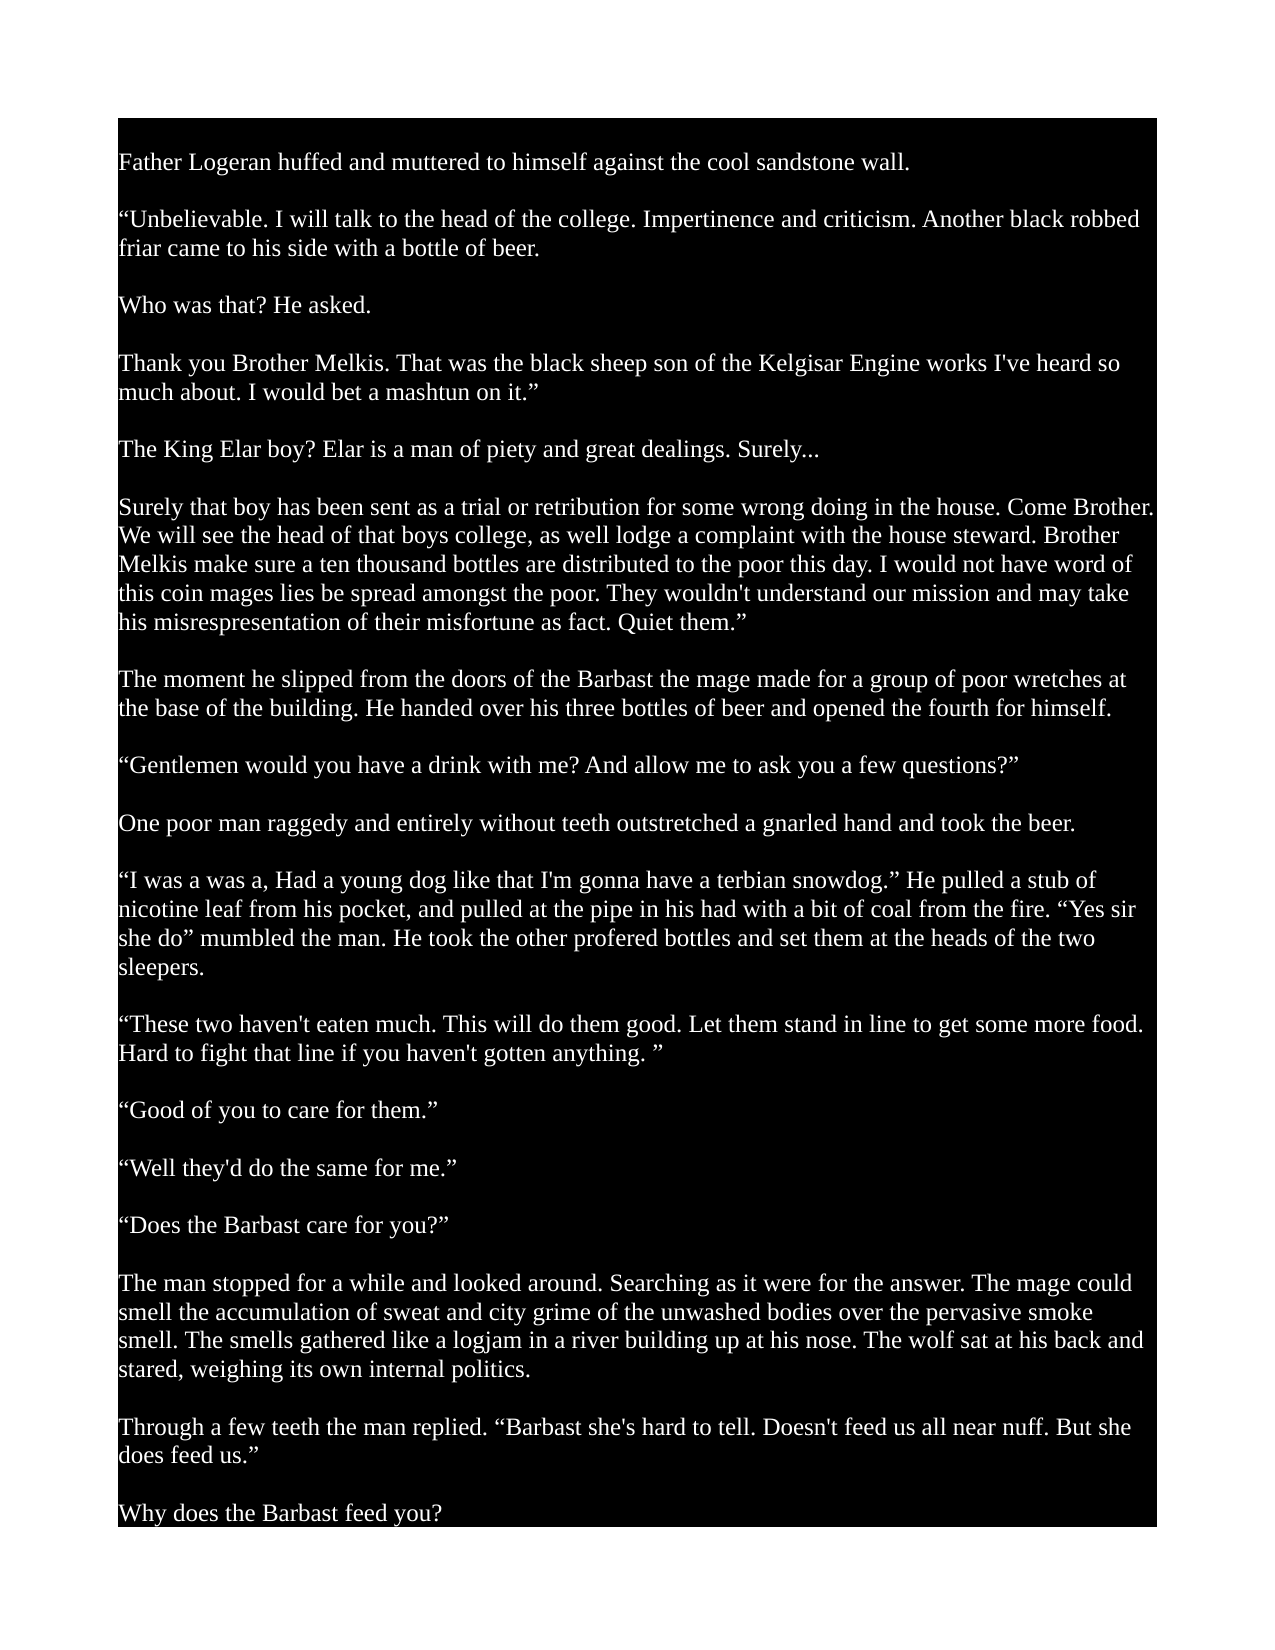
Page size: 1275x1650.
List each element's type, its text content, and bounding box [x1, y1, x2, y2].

text The man stopped for a while and looked around. Searching as it were for the answer. The mage could smell the accumulation of sweat and city grime of the unwashed bodies over the pervasive smoke smell. The smells gathered like a logjam in a river building up at his nose. The wolf sat at his back and stared, weighing its own internal politics. Through a few teeth the man replied. “Barbast she's hard to tell. Doesn't feed us all near nuff. But she does feed us.” Why does the Barbast feed you? [118, 1268, 1157, 1527]
text Father Logeran huffed and muttered to himself against the cool sandstone wall. “Unbelievable. I will talk to the head of the college. Impertinence and criticism. Another black robbed friar came to his side with a bottle of beer. Who was that? He asked. Thank you Brother Melkis. That was the black sheep son of the Kelgisar Engine works I've heard so much about. I would bet a mashtun on it.” The King Elar boy? Elar is a man of piety and great dealings. Surely... Surely that boy has been sent as a trial or retribution for some wrong doing in the house. Come Brother. We will see the head of that boys college, as well lodge a complaint with the house steward. Brother Melkis make sure a ten thousand bottles are distributed to the poor this day. I would not have word of this coin mages lies be spread amongst the poor. They wouldn't understand our mission and may take his misrespresentation of their misfortune as fact. Quiet them.” The moment he slipped from the doors of the Barbast the mage made for a group of poor wretches at the base of the building. He handed over his three bottles of beer and opened the fourth for himself. “Gentlemen would you have a drink with me? And allow me to ask you a few questions?” One poor man raggedy and entirely without teeth outstretched a gnarled hand and took the beer. “I was a was a, Had a young dog like that I'm gonna have a terbian snowdog.” He pulled a stub of nicotine leaf from his pocket, and pulled at the pipe in his had with a bit of coal from the fire. “Yes sir she do” mumbled the man. He took the other profered bottles and set them at the heads of the two sleepers. “These two haven't eaten much. This will do them good. Let them stand in line to get some more food. Hard to fight that line if you haven't gotten anything. ” “Good of you to care for them.” “Well they'd do the same for me.” “Does the Barbast care for you?” [118, 147, 1157, 1239]
